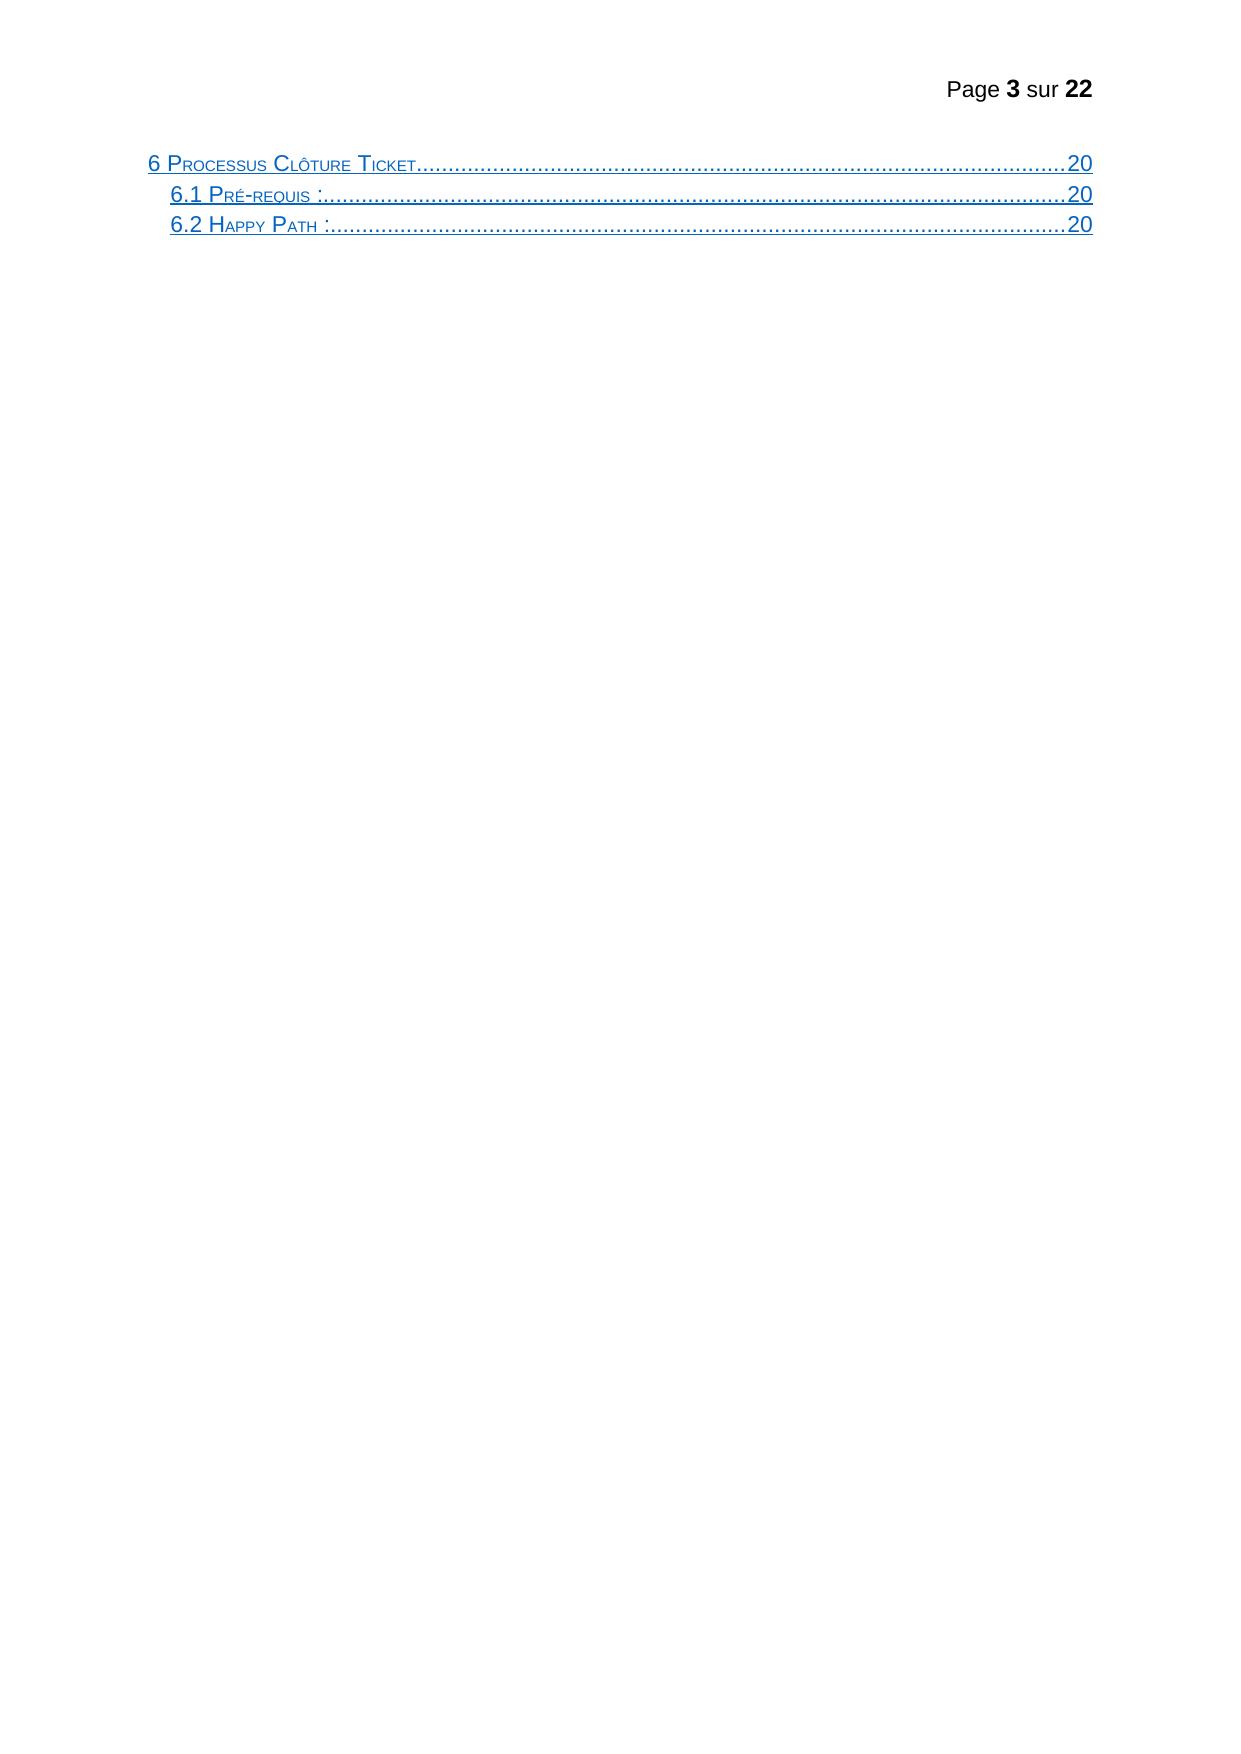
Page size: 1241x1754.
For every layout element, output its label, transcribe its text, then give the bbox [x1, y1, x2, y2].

text 6 Processus Clôture Ticket 20 [148, 150, 1092, 173]
text 6.1 Pré-requis : 20 [170, 181, 1092, 203]
text 6.2 Happy Path : 20 [170, 211, 1092, 234]
